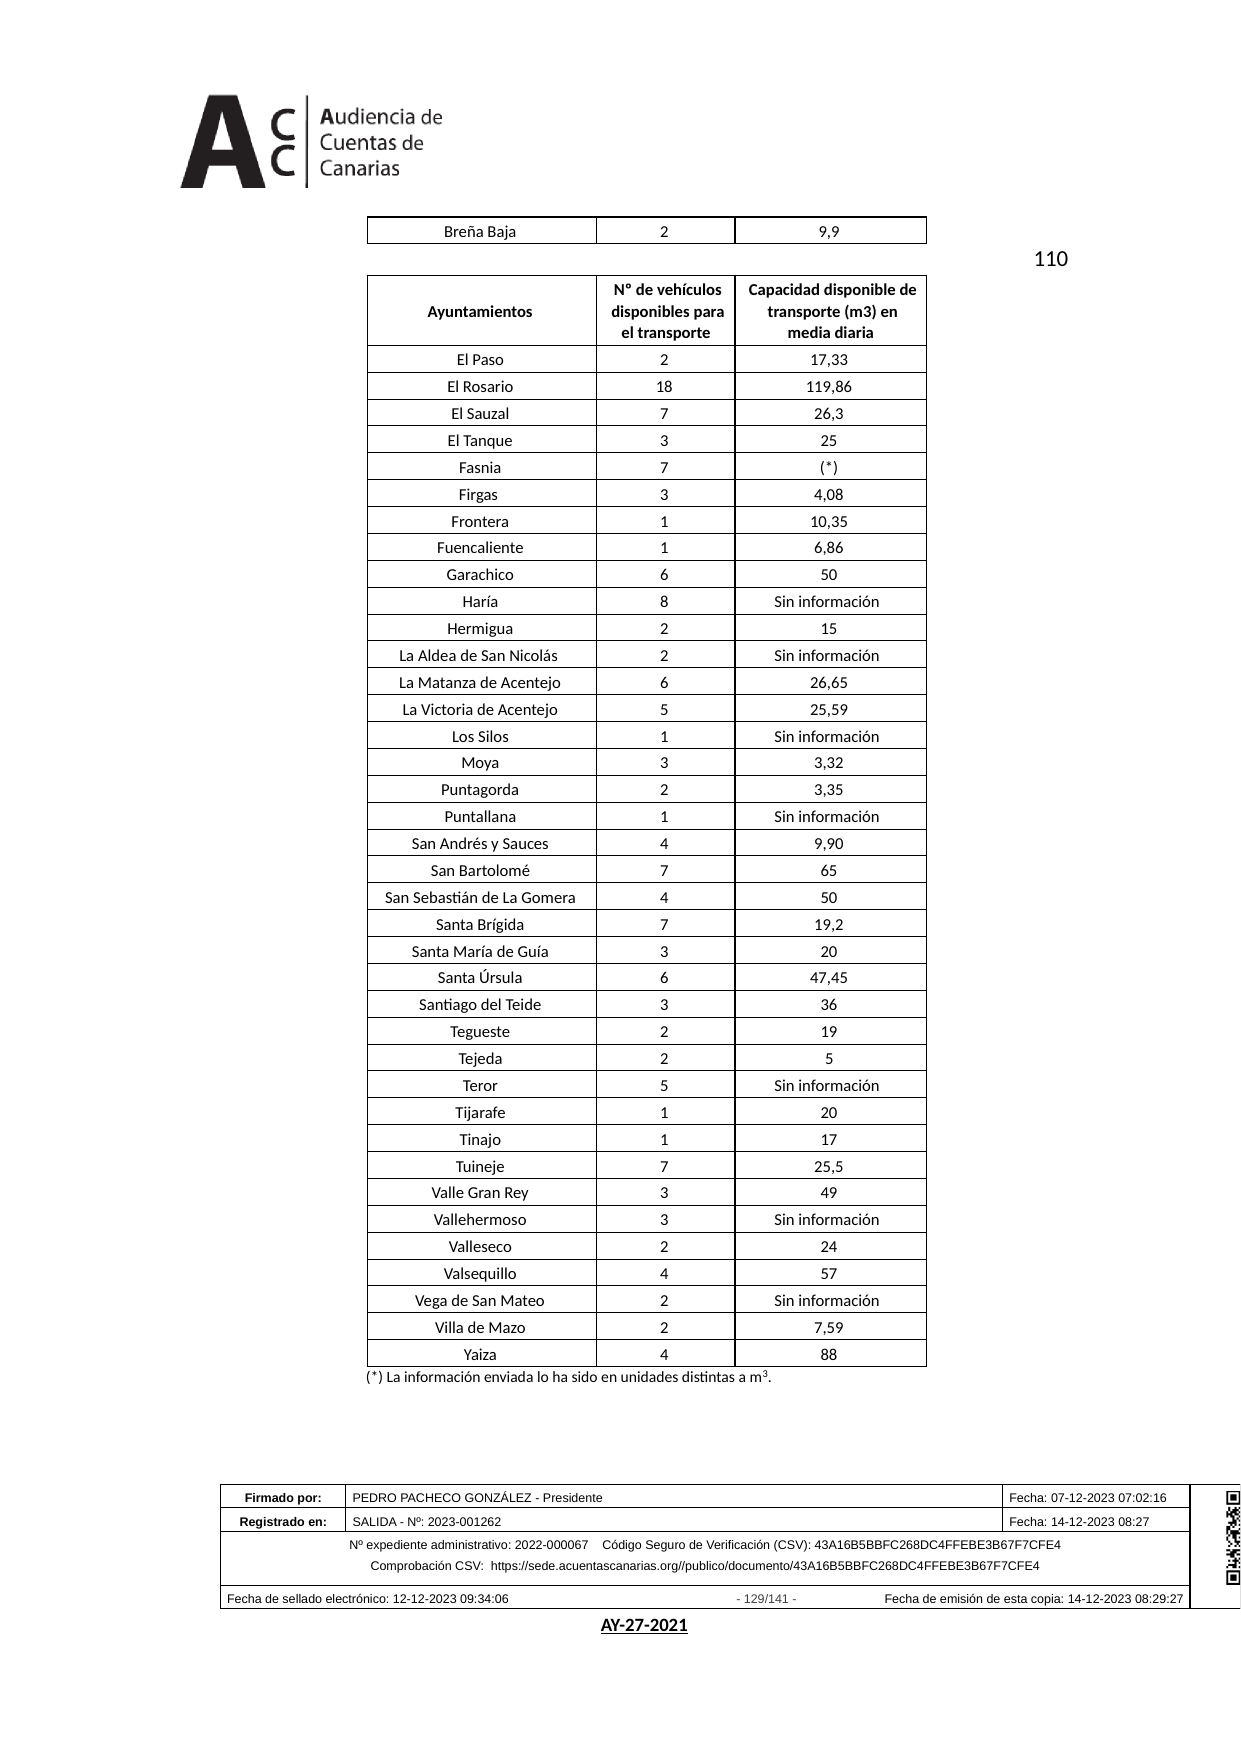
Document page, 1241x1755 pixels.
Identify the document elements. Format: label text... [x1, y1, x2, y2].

table_cell Frontera [368, 507, 596, 533]
table_cell El Sauzal [368, 400, 596, 425]
table_cell 4,08 [736, 480, 926, 506]
table_cell 49 [736, 1179, 926, 1205]
table_cell 3 [597, 991, 734, 1017]
table_cell Fuencaliente [368, 534, 596, 560]
table_cell 25,59 [736, 695, 926, 721]
table_cell 6 [597, 561, 734, 587]
table_cell 1 [597, 507, 734, 533]
table_cell 2 [597, 1233, 734, 1258]
table_cell (*) [736, 453, 926, 479]
table_cell 15 [736, 615, 926, 640]
table_cell 3,35 [736, 776, 926, 802]
table_cell Hermigua [368, 615, 596, 640]
table_cell Puntallana [368, 803, 596, 828]
table_cell 4 [597, 1260, 734, 1285]
table_cell 19,2 [736, 910, 926, 936]
table_cell 20 [736, 1098, 926, 1124]
table_cell 9,9 [736, 218, 926, 243]
table_cell La Victoria de Acentejo [368, 695, 596, 721]
table_cell Valle Gran Rey [368, 1179, 596, 1205]
table_cell 7 [597, 856, 734, 882]
table_cell 8 [597, 588, 734, 613]
table_cell 4 [597, 830, 734, 855]
table_header Capacidad disponible de transporte (m3) en media diaria [736, 276, 926, 345]
table_cell 18 [597, 373, 734, 398]
table_cell 10,35 [736, 507, 926, 533]
table_cell 24 [736, 1233, 926, 1258]
table_cell 3 [597, 426, 734, 452]
table_cell 3 [597, 937, 734, 963]
table_cell 50 [736, 883, 926, 909]
table_cell Tijarafe [368, 1098, 596, 1124]
table_cell Tegueste [368, 1018, 596, 1043]
table_cell San Bartolomé [368, 856, 596, 882]
table_header Ayuntamientos [368, 276, 596, 345]
table_cell Sin información [736, 1286, 926, 1312]
table_cell 3,32 [736, 749, 926, 775]
table_cell 6 [597, 668, 734, 694]
table_cell Sin información [736, 1071, 926, 1097]
table_cell Firgas [368, 480, 596, 506]
table_cell Tinajo [368, 1125, 596, 1151]
table_cell Sin información [736, 722, 926, 748]
table_cell La Aldea de San Nicolás [368, 641, 596, 667]
table_cell 2 [597, 218, 734, 243]
table_cell 36 [736, 991, 926, 1017]
table_cell 1 [597, 1125, 734, 1151]
table_cell El Paso [368, 346, 596, 372]
table_cell Yaiza [368, 1340, 596, 1366]
table_cell 5 [597, 1071, 734, 1097]
table_cell 7 [597, 453, 734, 479]
table_cell 1 [597, 722, 734, 748]
table_cell El Tanque [368, 426, 596, 452]
table_cell Santiago del Teide [368, 991, 596, 1017]
table_cell 4 [597, 1340, 734, 1366]
table_cell 57 [736, 1260, 926, 1285]
table_cell 20 [736, 937, 926, 963]
table_cell Tejeda [368, 1045, 596, 1070]
table_cell Sin información [736, 588, 926, 613]
table_cell Breña Baja [368, 218, 596, 243]
table_cell Sin información [736, 641, 926, 667]
table_cell 7 [597, 400, 734, 425]
table_cell Vallehermoso [368, 1206, 596, 1232]
table_header Nº de vehículos disponibles para el transporte [597, 276, 734, 345]
table_cell Santa Úrsula [368, 964, 596, 990]
text 110 [221, 244, 1073, 272]
table_cell Haría [368, 588, 596, 613]
table_cell Sin información [736, 1206, 926, 1232]
table_cell 2 [597, 1286, 734, 1312]
table_cell 7 [597, 910, 734, 936]
table_cell Santa Brígida [368, 910, 596, 936]
table_cell 47,45 [736, 964, 926, 990]
table_cell 17,33 [736, 346, 926, 372]
table_cell 26,65 [736, 668, 926, 694]
table_cell 2 [597, 1313, 734, 1339]
table_cell 2 [597, 615, 734, 640]
table_cell 1 [597, 534, 734, 560]
table_cell 5 [736, 1045, 926, 1070]
table_cell Teror [368, 1071, 596, 1097]
table_cell 65 [736, 856, 926, 882]
table_cell Sin información [736, 803, 926, 828]
table_cell Vega de San Mateo [368, 1286, 596, 1312]
table_cell 1 [597, 1098, 734, 1124]
table_cell 3 [597, 480, 734, 506]
table_cell 2 [597, 1045, 734, 1070]
table_cell 17 [736, 1125, 926, 1151]
table_cell Moya [368, 749, 596, 775]
table_cell Garachico [368, 561, 596, 587]
table_cell 4 [597, 883, 734, 909]
table_cell Puntagorda [368, 776, 596, 802]
table_cell 5 [597, 695, 734, 721]
table_cell El Rosario [368, 373, 596, 398]
table_cell 2 [597, 1018, 734, 1043]
table_cell Santa María de Guía [368, 937, 596, 963]
table_cell 25 [736, 426, 926, 452]
table_cell Los Silos [368, 722, 596, 748]
table_cell Valsequillo [368, 1260, 596, 1285]
table_cell 7 [597, 1152, 734, 1178]
table_cell 3 [597, 749, 734, 775]
table_cell 6,86 [736, 534, 926, 560]
table_cell 50 [736, 561, 926, 587]
text (*) La información enviada lo ha sido en unidades distintas a m3. [366, 1367, 1073, 1386]
table_cell Fasnia [368, 453, 596, 479]
table_cell 25,5 [736, 1152, 926, 1178]
table_cell 1 [597, 803, 734, 828]
table_cell Tuineje [368, 1152, 596, 1178]
table_cell La Matanza de Acentejo [368, 668, 596, 694]
table_cell 119,86 [736, 373, 926, 398]
table_cell 7,59 [736, 1313, 926, 1339]
table_cell 3 [597, 1206, 734, 1232]
table_cell 6 [597, 964, 734, 990]
table_cell 2 [597, 776, 734, 802]
table_cell San Andrés y Sauces [368, 830, 596, 855]
table_cell 3 [597, 1179, 734, 1205]
table_cell 2 [597, 346, 734, 372]
table_cell 19 [736, 1018, 926, 1043]
table_cell Villa de Mazo [368, 1313, 596, 1339]
table_cell 88 [736, 1340, 926, 1366]
table_cell Valleseco [368, 1233, 596, 1258]
table_cell 9,90 [736, 830, 926, 855]
table_cell San Sebastián de La Gomera [368, 883, 596, 909]
table_cell 2 [597, 641, 734, 667]
table_cell 26,3 [736, 400, 926, 425]
